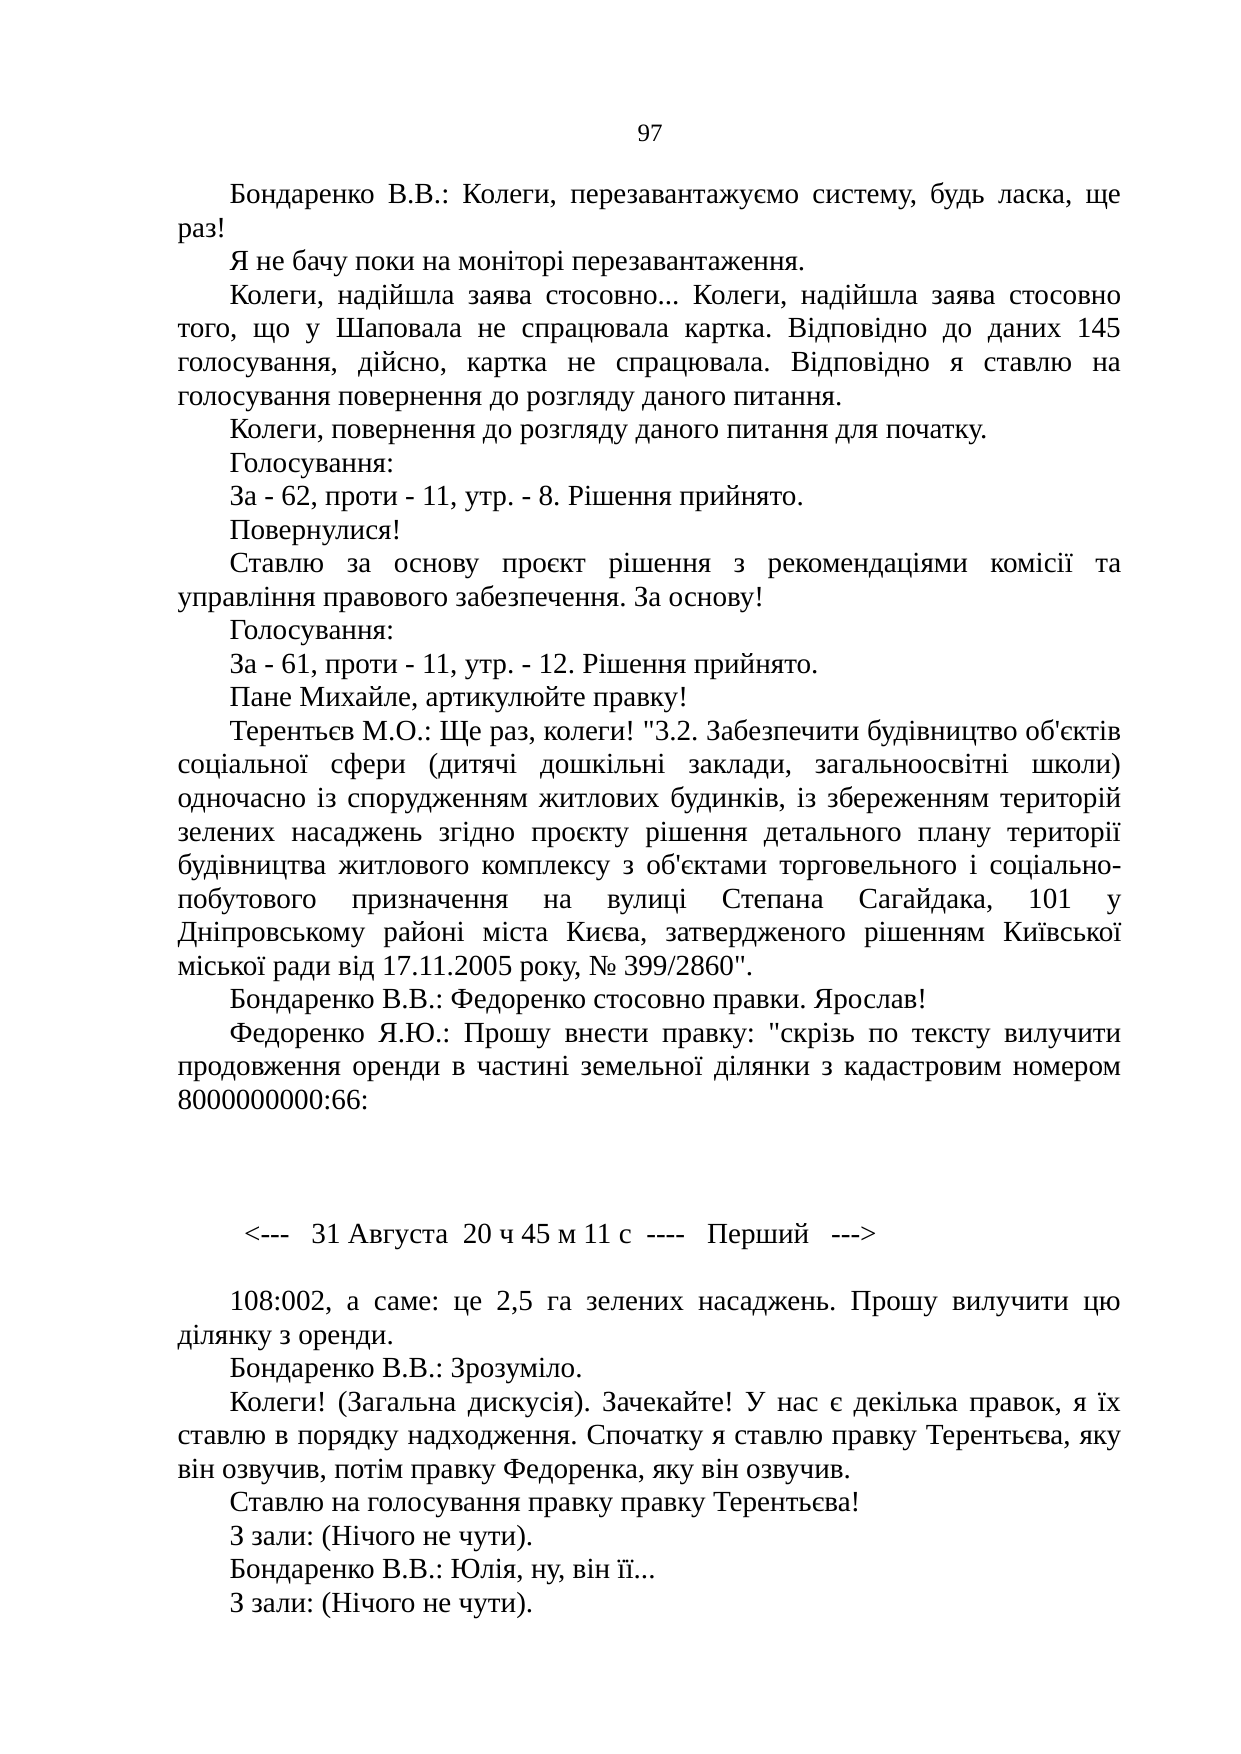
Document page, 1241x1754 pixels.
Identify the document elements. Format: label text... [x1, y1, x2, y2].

text Федоренко Я.Ю.: Прошу внести правку: "скрізь по тексту вилучити продовження оренди в частині земельної ділянки з кадастровим номером 8000000000:66: [177, 1015, 1122, 1116]
text Бондаренко В.В.: Зрозуміло. [177, 1350, 1122, 1384]
text Я не бачу поки на моніторі перезавантаження. [177, 243, 1122, 277]
text 108:002, а саме: це 2,5 га зелених насаджень. Прошу вилучити цю ділянку з оренди. [177, 1283, 1122, 1350]
text Повернулися! [177, 512, 1122, 545]
text <--- 31 Августа 20 ч 45 м 11 с ---- Перший ---> [177, 1216, 1122, 1250]
text Ставлю за основу проєкт рішення з рекомендаціями комісії та управління правового забезпечення. За основу! [177, 545, 1122, 612]
text Колеги, надійшла заява стосовно... Колеги, надійшла заява стосовно того, що у Шаповала не спрацювала картка. Відповідно до даних 145 голосування, дійсно, картка не спрацювала. Відповідно я ставлю на голосування повернення до розгляду даного питання. [177, 277, 1122, 411]
text Терентьєв М.О.: Ще раз, колеги! "3.2. Забезпечити будівництво об'єктів соціальної сфери (дитячі дошкільні заклади, загальноосвітні школи) одночасно із спорудженням житлових будинків, із збереженням територій зелених насаджень згідно проєкту рішення детального плану території будівництва житлового комплексу з об'єктами торговельного і соціально-побутового призначення на вулиці Степана Сагайдака, 101 у Дніпровському районі міста Києва, затвердженого рішенням Київської міської ради від 17.11.2005 року, № 399/2860". [177, 713, 1122, 981]
text З зали: (Нічого не чути). [177, 1518, 1122, 1552]
text Голосування: [177, 612, 1122, 646]
text Бондаренко В.В.: Федоренко стосовно правки. Ярослав! [177, 981, 1122, 1015]
text Бондаренко В.В.: Колеги, перезавантажуємо систему, будь ласка, ще раз! [177, 176, 1122, 243]
text За - 62, проти - 11, утр. - 8. Рішення прийнято. [177, 478, 1122, 512]
text Пане Михайле, артикулюйте правку! [177, 679, 1122, 713]
text З зали: (Нічого не чути). [177, 1585, 1122, 1619]
text За - 61, проти - 11, утр. - 12. Рішення прийнято. [177, 646, 1122, 679]
text Колеги, повернення до розгляду даного питання для початку. [177, 411, 1122, 445]
text Ставлю на голосування правку правку Терентьєва! [177, 1484, 1122, 1518]
text Колеги! (Загальна дискусія). Зачекайте! У нас є декілька правок, я їх ставлю в порядку надходження. Спочатку я ставлю правку Терентьєва, яку він озвучив, потім правку Федоренка, яку він озвучив. [177, 1384, 1122, 1484]
text Бондаренко В.В.: Юлія, ну, він її... [177, 1552, 1122, 1585]
text Голосування: [177, 445, 1122, 478]
